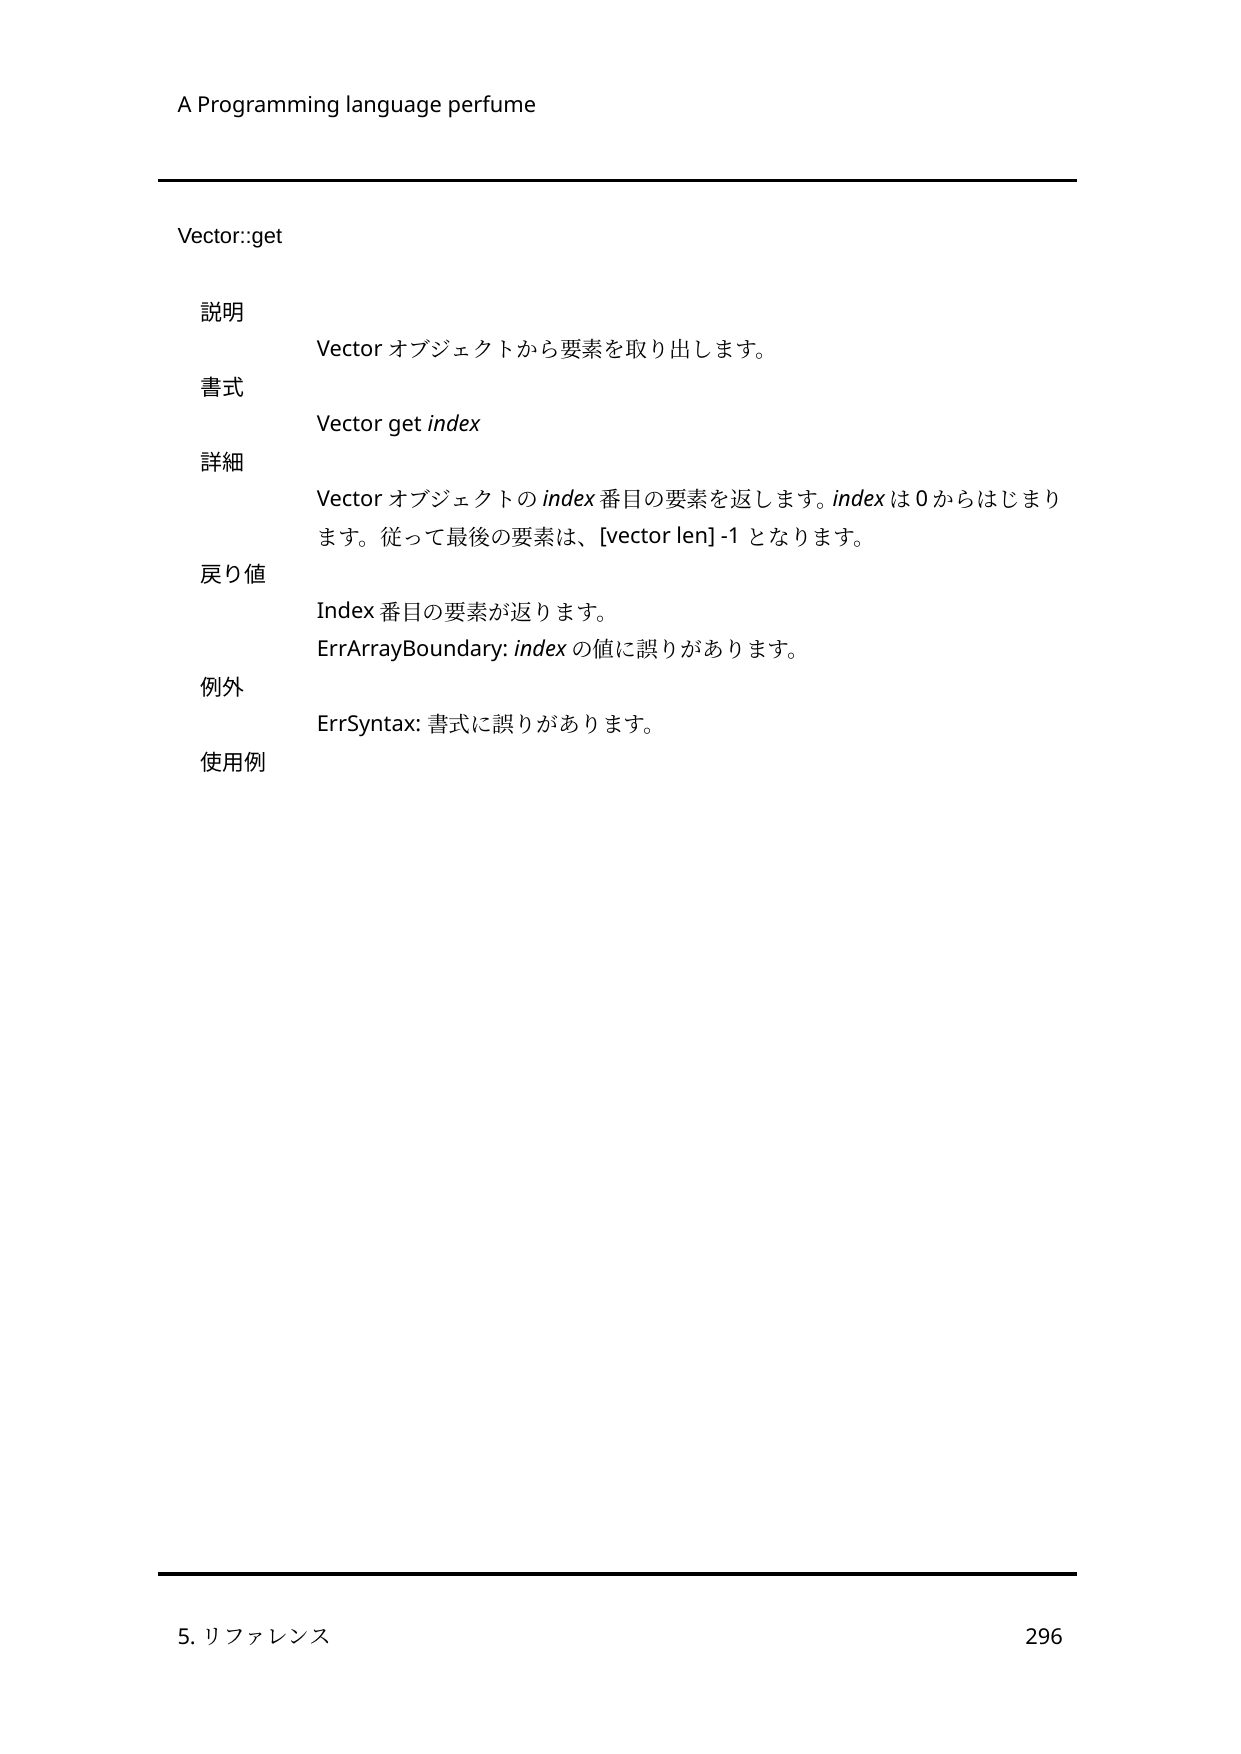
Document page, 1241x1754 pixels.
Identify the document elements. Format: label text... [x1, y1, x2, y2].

table_cell Vectorオブジェクトのindex番目の要素を返します。indexは0からはじまります。従って最後の要素は、[vector len] -1 となります。 [317, 442, 1063, 554]
table_cell 詳細 [200, 442, 317, 554]
subtitle Vector::get [177, 217, 1063, 254]
table_cell 戻り値 [200, 554, 317, 667]
table_cell 使用例 [200, 742, 317, 817]
table_cell Vector get index [317, 367, 1063, 442]
table_cell Index番目の要素が返ります。 ErrArrayBoundary: indexの値に誤りがあります。 [317, 554, 1063, 667]
table_cell [317, 742, 1063, 817]
table_cell 例外 [200, 667, 317, 742]
table_cell ErrSyntax: 書式に誤りがあります。 [317, 667, 1063, 742]
table_cell 書式 [200, 367, 317, 442]
table_header Vectorオブジェクトから要素を取り出します。 [317, 292, 1063, 367]
table_header 説明 [200, 292, 317, 367]
